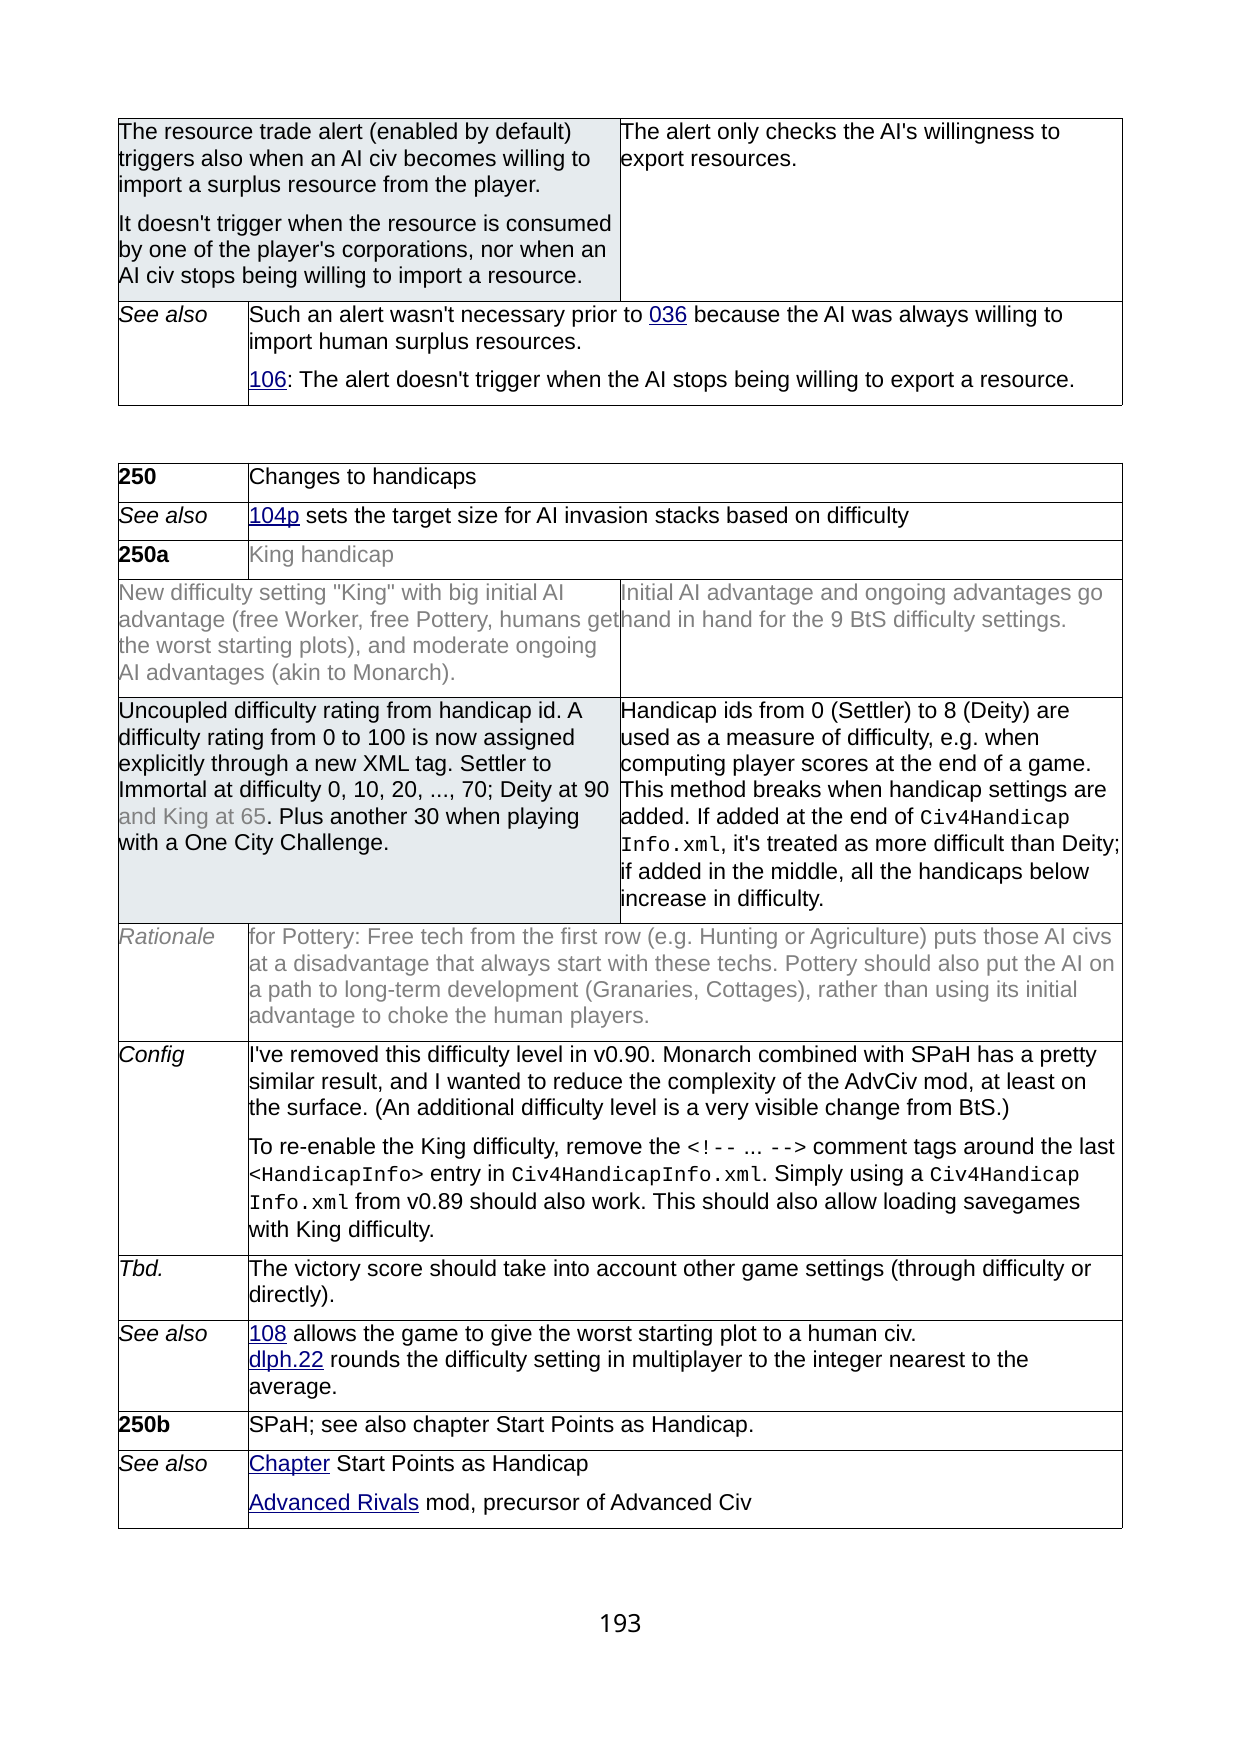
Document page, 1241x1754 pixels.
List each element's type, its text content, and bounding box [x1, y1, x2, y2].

table_cell 108 allows the game to give the worst starting plot to a human civ. dlph.22 rounds the difficulty setting in multiplayer to the integer nearest to the average. [249, 1321, 1122, 1411]
table_cell King handicap [249, 541, 1122, 579]
table_cell The resource trade alert (enabled by default) triggers also when an AI civ becomes willing to import a surplus resource from the player. It doesn't trigger when the resource is consumed by one of the player's corporations, nor when an AI civ stops being willing to import a resource. [119, 119, 620, 301]
table_cell Uncoupled difficulty rating from handicap id. A difficulty rating from 0 to 100 is now assigned explicitly through a new XML tag. Settler to Immortal at difficulty 0, 10, 20, ..., 70; Deity at 90 and King at 65. Plus another 30 when playing with a One City Challenge. [119, 698, 620, 923]
table_cell See also [119, 1451, 248, 1528]
table_header Changes to handicaps [249, 464, 1122, 502]
table_cell See also [119, 503, 248, 540]
table_cell The victory score should take into account other game settings (through difficulty or directly). [249, 1256, 1122, 1320]
table_cell See also [119, 302, 248, 405]
table_cell Config [119, 1042, 248, 1254]
table_cell for Pottery: Free tech from the first row (e.g. Hunting or Agriculture) puts those AI civs at a disadvantage that always start with these techs. Pottery should also put the AI on a path to long-term development (Granaries, Cottages), rather than using its initial advantage to choke the human players. [249, 924, 1122, 1041]
table_cell 250a [119, 541, 248, 579]
table_cell The alert only checks the AI's willingness to export resources. [621, 119, 1122, 301]
table_cell Such an alert wasn't necessary prior to 036 because the AI was always willing to import human surplus resources. 106: The alert doesn't trigger when the AI stops being willing to export a resource. [249, 302, 1122, 405]
table_header 250 [119, 464, 248, 502]
table_cell Handicap ids from 0 (Settler) to 8 (Deity) are used as a measure of difficulty, e.g. when computing player scores at the end of a game. This method breaks when handicap settings are added. If added at the end of Civ4Handicap Info.xml, it's treated as more difficult than Deity; if added in the middle, all the handicaps below increase in difficulty. [621, 698, 1122, 923]
table_cell Tbd. [119, 1256, 248, 1320]
table_cell 104p sets the target size for AI invasion stacks based on difficulty [249, 503, 1122, 540]
table_cell Rationale [119, 924, 248, 1041]
table_cell SPaH; see also chapter Start Points as Handicap. [249, 1412, 1122, 1450]
table_cell Chapter Start Points as Handicap Advanced Rivals mod, precursor of Advanced Civ [249, 1451, 1122, 1528]
table_cell Initial AI advantage and ongoing advantages go hand in hand for the 9 BtS difficulty settings. [621, 580, 1122, 697]
table_cell I've removed this difficulty level in v0.90. Monarch combined with SPaH has a pretty similar result, and I wanted to reduce the complexity of the AdvCiv mod, at least on the surface. (An additional difficulty level is a very visible change from BtS.) To re-enable the King difficulty, remove the <!-- ... --> comment tags around the last <HandicapInfo> entry in Civ4HandicapInfo.xml. Simply using a Civ4Handicap Info.xml from v0.89 should also work. This should also allow loading savegames with King difficulty. [249, 1042, 1122, 1254]
table_cell New difficulty setting "King" with big initial AI advantage (free Worker, free Pottery, humans get the worst starting plots), and moderate ongoing AI advantages (akin to Monarch). [119, 580, 620, 697]
table_cell 250b [119, 1412, 248, 1450]
table_cell See also [119, 1321, 248, 1411]
